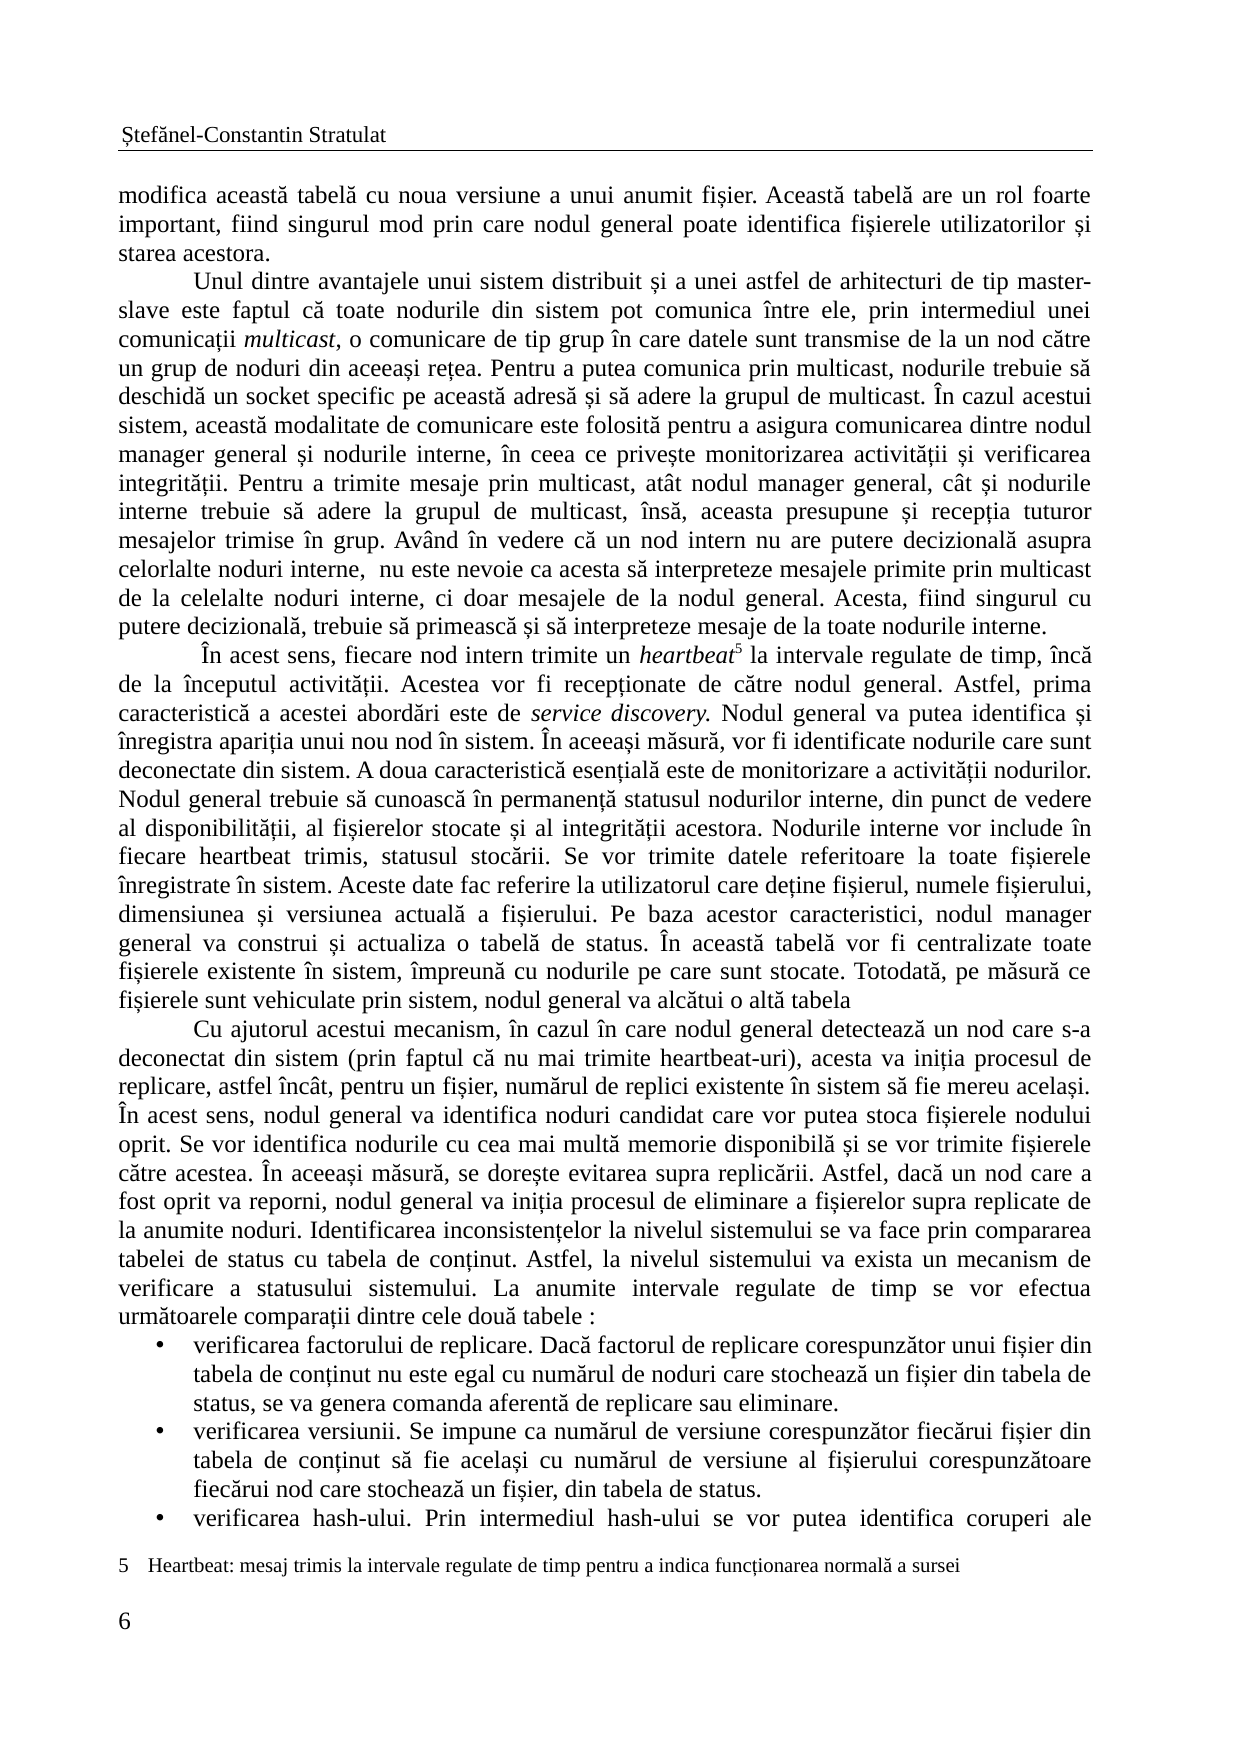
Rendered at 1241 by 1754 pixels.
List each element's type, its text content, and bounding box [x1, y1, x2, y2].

text Cu ajutorul acestui mecanism, în cazul în care nodul general detectează un nod care s-a deconectat din sistem (prin faptul că nu mai trimite heartbeat-uri), acesta va iniția procesul de replicare, astfel încât, pentru un fișier, numărul de replici existente în sistem să fie mereu același. În acest sens, nodul general va identifica noduri candidat care vor putea stoca fișierele nodului oprit. Se vor identifica nodurile cu cea mai multă memorie disponibilă și se vor trimite fișierele către acestea. În aceeași măsură, se dorește evitarea supra replicării. Astfel, dacă un nod care a fost oprit va reporni, nodul general va iniția procesul de eliminare a fișierelor supra replicate de la anumite noduri. Identificarea inconsistențelor la nivelul sistemului se va face prin compararea tabelei de status cu tabela de conținut. Astfel, la nivelul sistemului va exista un mecanism de verificare a statusului sistemului. La anumite intervale regulate de timp se vor efectua următoarele comparații dintre cele două tabele : [118, 1014, 1093, 1330]
text În acest sens, fiecare nod intern trimite un heartbeat la intervale regulate de timp, încă de la începutul activității. Acestea vor fi recepționate de către nodul general. Astfel, prima caracteristică a acestei abordări este de service discovery. Nodul general va putea identifica și înregistra apariția unui nou nod în sistem. În aceeași măsură, vor fi identificate nodurile care sunt deconectate din sistem. A doua caracteristică esențială este de monitorizare a activității nodurilor. Nodul general trebuie să cunoască în permanență statusul nodurilor interne, din punct de vedere al disponibilității, al fișierelor stocate și al integrității acestora. Nodurile interne vor include în fiecare heartbeat trimis, statusul stocării. Se vor trimite datele referitoare la toate fișierele înregistrate în sistem. Aceste date fac referire la utilizatorul care deține fișierul, numele fișierului, dimensiunea și versiunea actuală a fișierului. Pe baza acestor caracteristici, nodul manager general va construi și actualiza o tabelă de status. În această tabelă vor fi centralizate toate fișierele existente în sistem, împreună cu nodurile pe care sunt stocate. Totodată, pe măsură ce fișierele sunt vehiculate prin sistem, nodul general va alcătui o altă tabela [118, 640, 1093, 1014]
text Unul dintre avantajele unui sistem distribuit și a unei astfel de arhitecturi de tip master-slave este faptul că toate nodurile din sistem pot comunica între ele, prin intermediul unei comunicații multicast, o comunicare de tip grup în care datele sunt transmise de la un nod către un grup de noduri din aceeași rețea. Pentru a putea comunica prin multicast, nodurile trebuie să deschidă un socket specific pe această adresă și să adere la grupul de multicast. În cazul acestui sistem, această modalitate de comunicare este folosită pentru a asigura comunicarea dintre nodul manager general și nodurile interne, în ceea ce privește monitorizarea activității și verificarea integrității. Pentru a trimite mesaje prin multicast, atât nodul manager general, cât și nodurile interne trebuie să adere la grupul de multicast, însă, aceasta presupune și recepția tuturor mesajelor trimise în grup. Având în vedere că un nod intern nu are putere decizională asupra celorlalte noduri interne, nu este nevoie ca acesta să interpreteze mesajele primite prin multicast de la celelalte noduri interne, ci doar mesajele de la nodul general. Acesta, fiind singurul cu putere decizională, trebuie să primească și să interpreteze mesaje de la toate nodurile interne. [118, 266, 1093, 640]
list verificarea factorului de replicare. Dacă factorul de replicare corespunzător unui fișier din tabela de conținut nu este egal cu numărul de noduri care stochează un fișier din tabela de status, se va genera comanda aferentă de replicare sau eliminare. [156, 1330, 1093, 1416]
list verificarea versiunii. Se impune ca numărul de versiune corespunzător fiecărui fișier din tabela de conținut să fie același cu numărul de versiune al fișierului corespunzătoare fiecărui nod care stochează un fișier, din tabela de status. [156, 1416, 1093, 1503]
text modifica această tabelă cu noua versiune a unui anumit fișier. Această tabelă are un rol foarte important, fiind singurul mod prin care nodul general poate identifica fișierele utilizatorilor și starea acestora. [118, 180, 1093, 266]
text Heartbeat: mesaj trimis la intervale regulate de timp pentru a indica funcționarea normală a sursei [118, 1553, 1093, 1577]
list verificarea hash-ului. Prin intermediul hash-ului se vor putea identifica coruperi ale [156, 1503, 1093, 1531]
